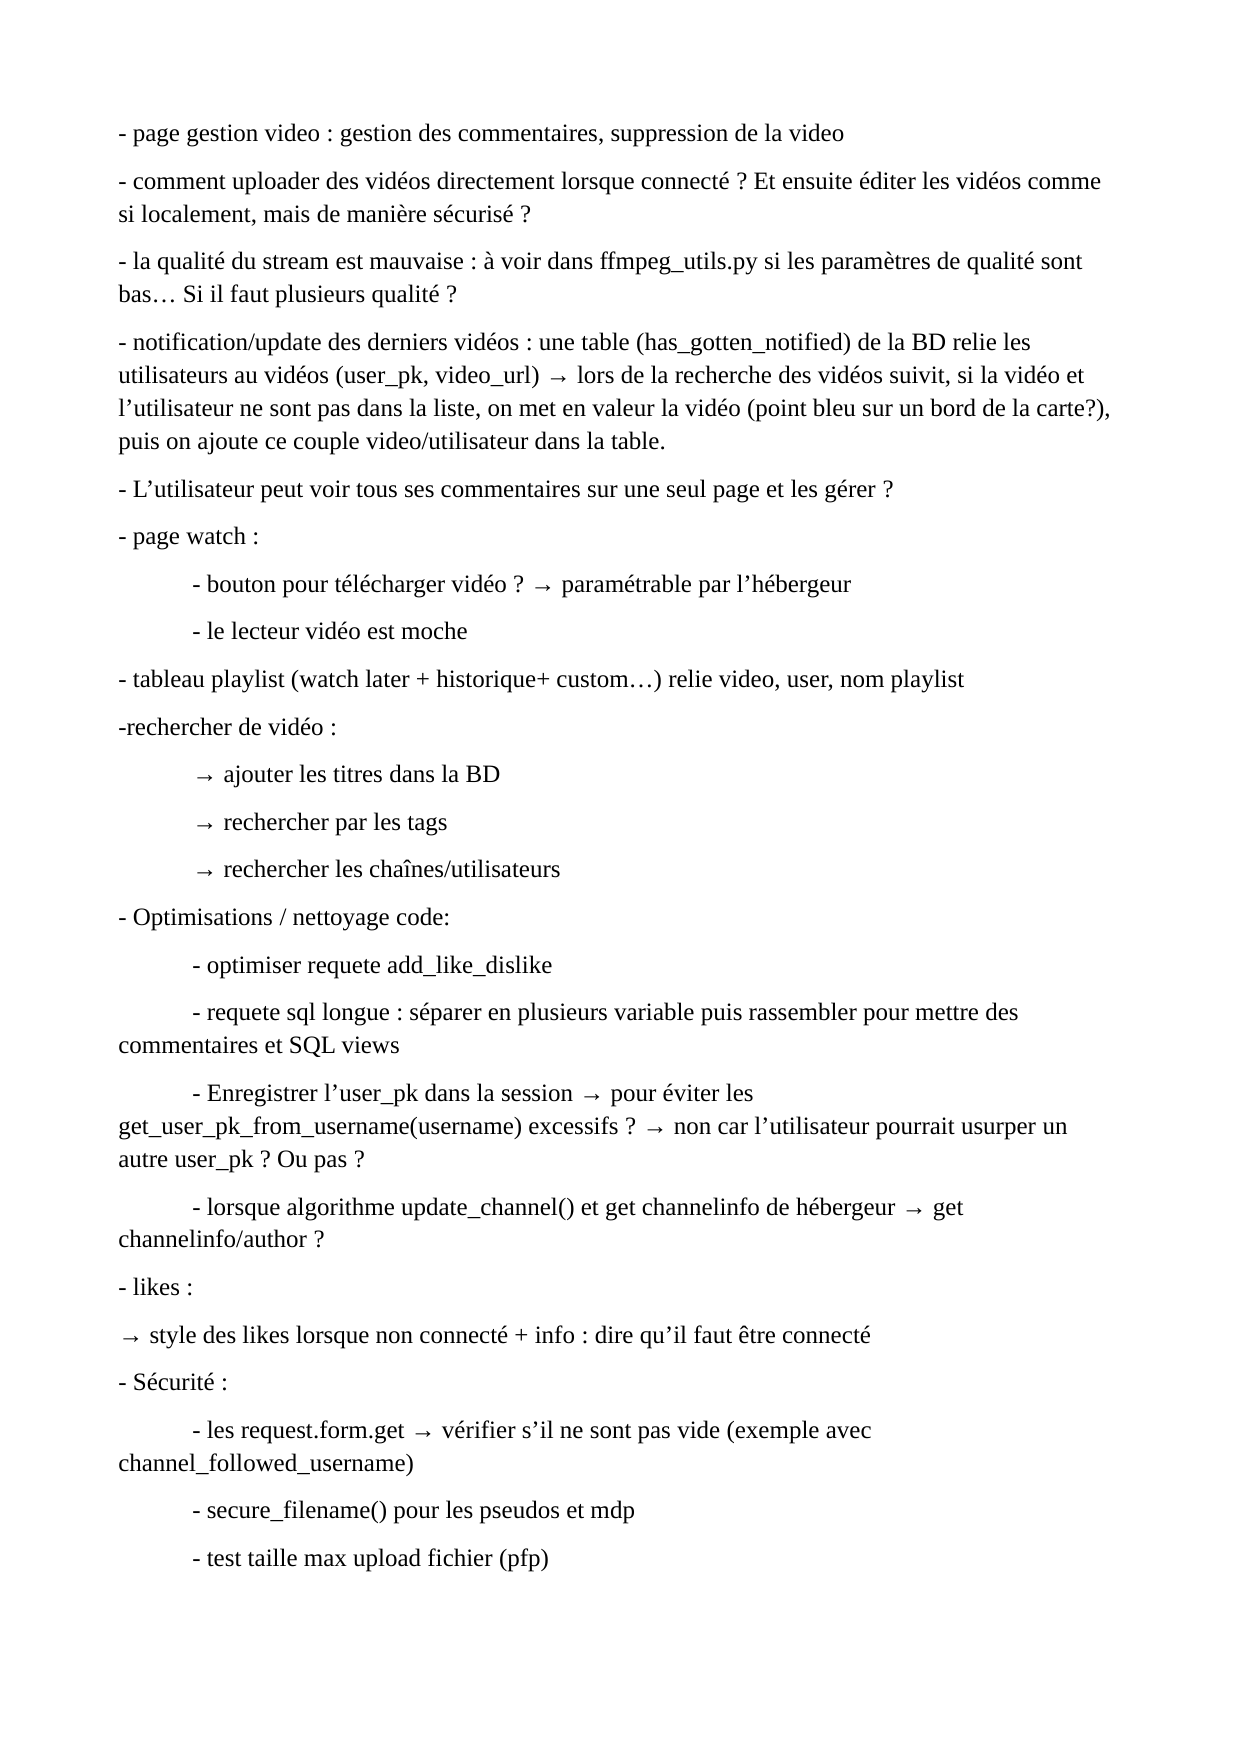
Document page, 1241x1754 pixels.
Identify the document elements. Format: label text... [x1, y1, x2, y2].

text - Enregistrer l’user_pk dans la session → pour éviter les get_user_pk_from_username(username) excessifs ? → non car l’utilisateur pourrait usurper un autre user_pk ? Ou pas ? [118, 1078, 1122, 1173]
text - Optimisations / nettoyage code: [118, 902, 1122, 931]
text - tableau playlist (watch later + historique+ custom…) relie video, user, nom playlist [118, 664, 1122, 693]
text - page gestion video : gestion des commentaires, suppression de la video [118, 118, 1122, 147]
text - la qualité du stream est mauvaise : à voir dans ffmpeg_utils.py si les paramètres de qualité sont bas… Si il faut plusieurs qualité ? [118, 246, 1122, 308]
text → ajouter les titres dans la BD [118, 759, 1122, 788]
text - secure_filename() pour les pseudos et mdp [118, 1496, 1122, 1524]
text -rechercher de vidéo : [118, 712, 1122, 740]
text → rechercher par les tags [118, 807, 1122, 836]
text - requete sql longue : séparer en plusieurs variable puis rassembler pour mettre des commentaires et SQL views [118, 997, 1122, 1059]
text - bouton pour télécharger vidéo ? → paramétrable par l’hébergeur [118, 569, 1122, 598]
text - comment uploader des vidéos directement lorsque connecté ? Et ensuite éditer les vidéos comme si localement, mais de manière sécurisé ? [118, 166, 1122, 227]
text - page watch : [118, 521, 1122, 550]
text → style des likes lorsque non connecté + info : dire qu’il faut être connecté [118, 1320, 1122, 1348]
text - les request.form.get → vérifier s’il ne sont pas vide (exemple avec channel_followed_username) [118, 1415, 1122, 1477]
text - le lecteur vidéo est moche [118, 616, 1122, 645]
text - test taille max upload fichier (pfp) [118, 1543, 1122, 1572]
text - Sécurité : [118, 1367, 1122, 1396]
text - notification/update des derniers vidéos : une table (has_gotten_notified) de la BD relie les utilisateurs au vidéos (user_pk, video_url) → lors de la recherche des vidéos suivit, si la vidéo et l’utilisateur ne sont pas dans la liste, on met en valeur la vidéo (point bleu sur un bord de la carte?), puis on ajoute ce couple video/utilisateur dans la table. [118, 327, 1122, 455]
text → rechercher les chaînes/utilisateurs [118, 854, 1122, 883]
text - optimiser requete add_like_dislike [118, 950, 1122, 978]
text - likes : [118, 1272, 1122, 1301]
text - lorsque algorithme update_channel() et get channelinfo de hébergeur → get channelinfo/author ? [118, 1192, 1122, 1253]
text - L’utilisateur peut voir tous ses commentaires sur une seul page et les gérer ? [118, 474, 1122, 502]
